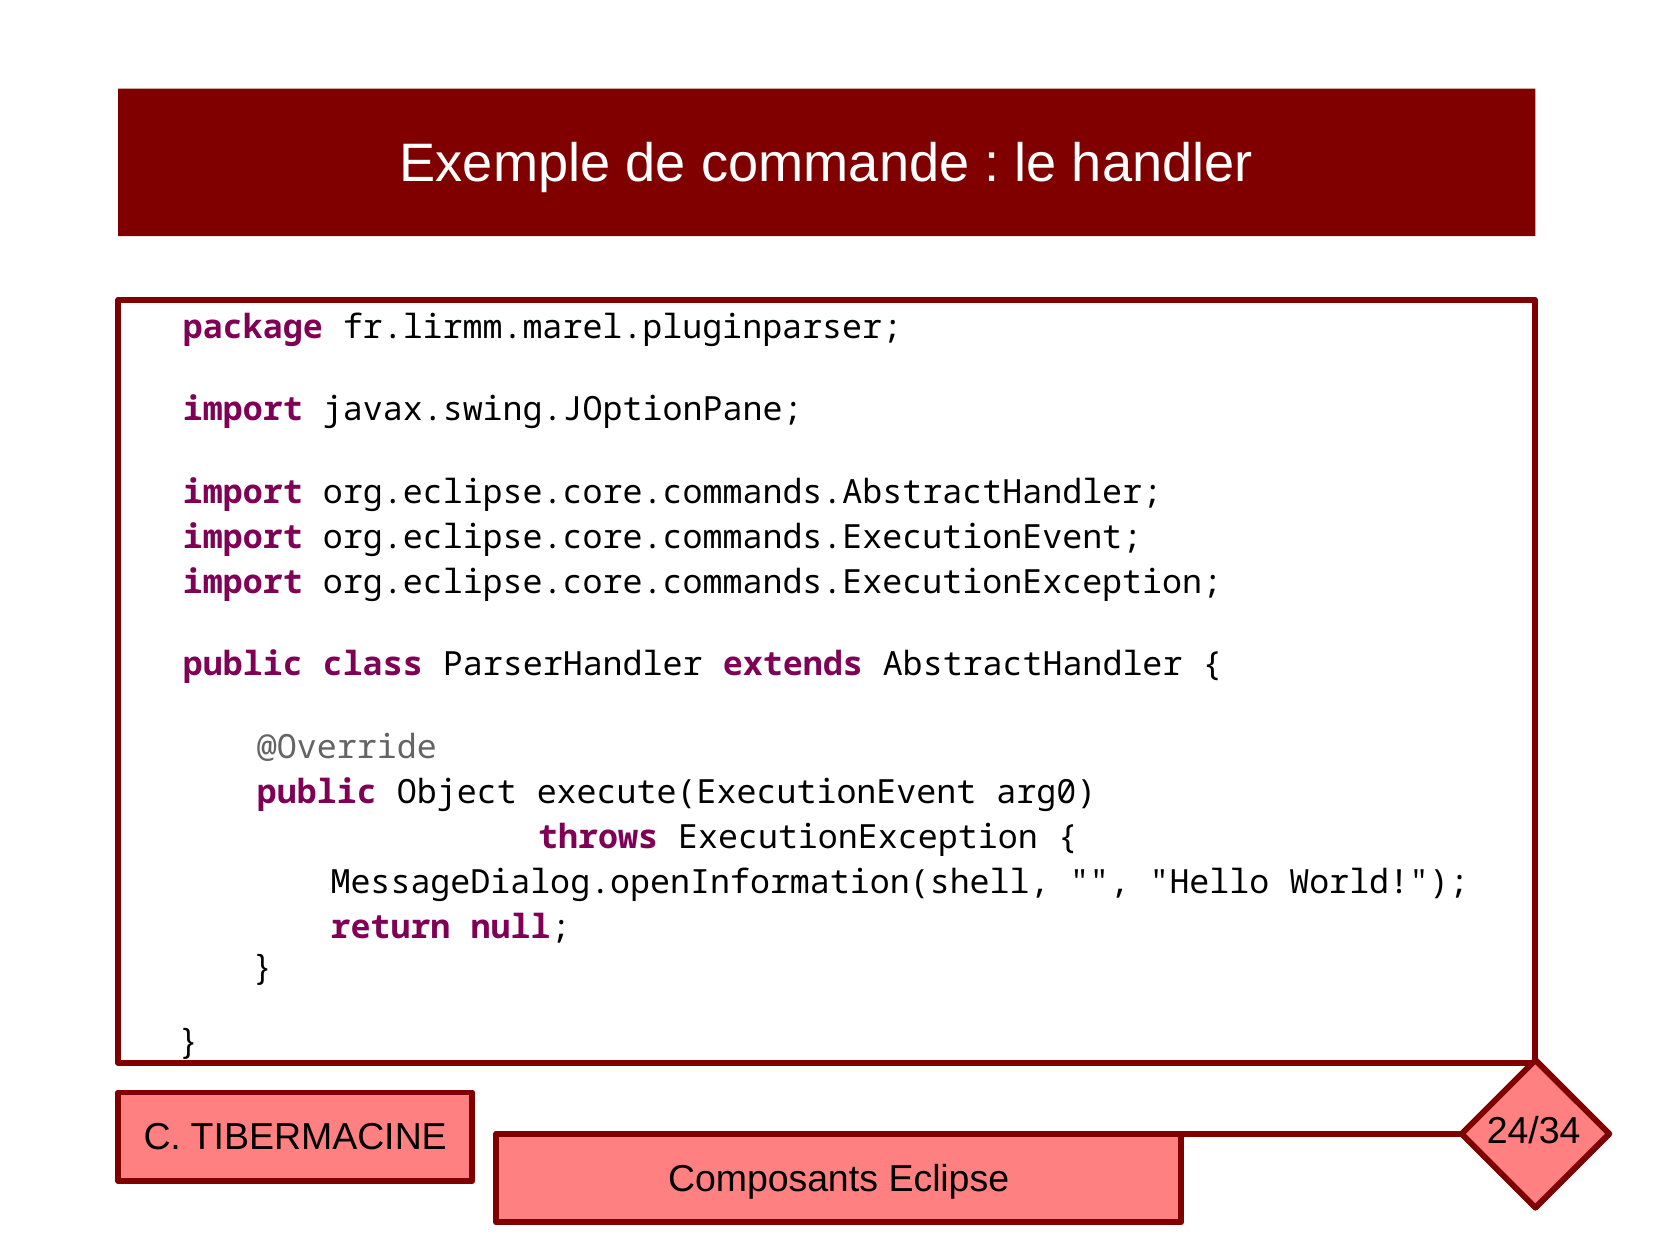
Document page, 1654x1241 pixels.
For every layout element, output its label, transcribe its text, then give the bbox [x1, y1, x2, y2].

text_box <number>/34 [1472, 1102, 1654, 1160]
text_box Composants Eclipse [496, 1133, 1182, 1223]
text_box C. TIBERMACINE [118, 1092, 473, 1182]
text_box [1487, 1160, 1584, 1208]
text_box Exemple de commande : le handler [118, 88, 1536, 237]
text_box package fr.lirmm.marel.pluginparser; import javax.swing.JOptionPane; import org.eclipse.core.commands.AbstractHandler; import org.eclipse.core.commands.ExecutionEvent; import org.eclipse.core.commands.ExecutionException; public class ParserHandler extends AbstractHandler { @Override public Object execute(ExecutionEvent arg0) throws ExecutionException { MessageDialog.openInformation(shell, "", "Hello World!"); return null; } } [118, 299, 1536, 1063]
text_box [1461, 1123, 1472, 1145]
text_box [1493, 1060, 1578, 1102]
